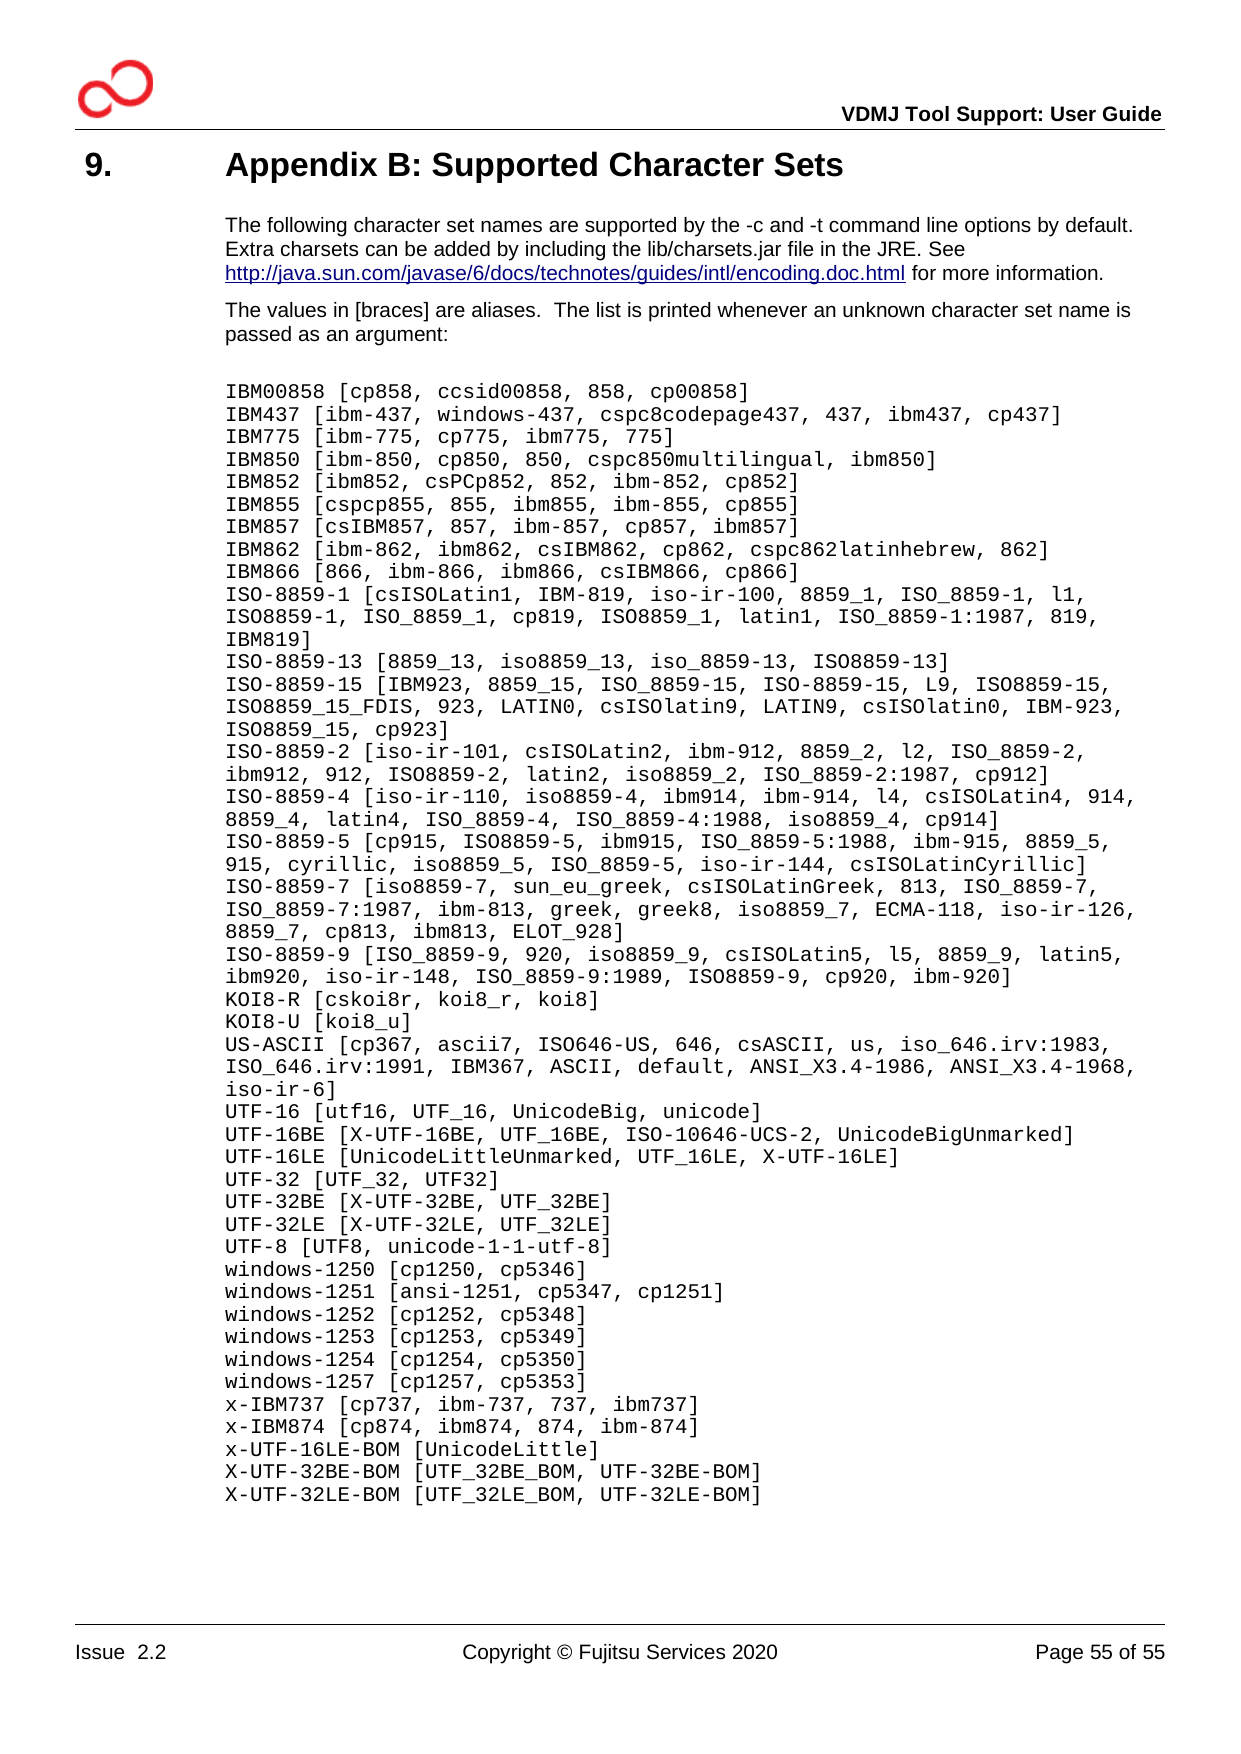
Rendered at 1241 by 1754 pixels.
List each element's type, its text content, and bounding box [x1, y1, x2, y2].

picture [78, 52, 153, 128]
text ISO-8859-9 [ISO_8859-9, 920, iso8859_9, csISOLatin5, l5, 8859_9, latin5, ibm920, iso-ir-148, ISO_8859-9:1989, ISO8859-9, cp920, ibm-920] [225, 943, 1165, 988]
text UTF-16BE [X-UTF-16BE, UTF_16BE, ISO-10646-UCS-2, UnicodeBigUnmarked] [225, 1123, 1165, 1146]
text windows-1252 [cp1252, cp5348] [225, 1303, 1165, 1326]
text UTF-8 [UTF8, unicode-1-1-utf-8] [225, 1236, 1165, 1258]
text IBM437 [ibm-437, windows-437, cspc8codepage437, 437, ibm437, cp437] [225, 403, 1165, 426]
text windows-1254 [cp1254, cp5350] [225, 1348, 1165, 1371]
text x-IBM737 [cp737, ibm-737, 737, ibm737] [225, 1393, 1165, 1416]
text ISO-8859-7 [iso8859-7, sun_eu_greek, csISOLatinGreek, 813, ISO_8859-7, ISO_8859-7:1987, ibm-813, greek, greek8, iso8859_7, ECMA-118, iso-ir-126, 8859_7, cp813, ibm813, ELOT_928] [225, 876, 1165, 943]
text ISO-8859-4 [iso-ir-110, iso8859-4, ibm914, ibm-914, l4, csISOLatin4, 914, 8859_4, latin4, ISO_8859-4, ISO_8859-4:1988, iso8859_4, cp914] [225, 786, 1165, 831]
text IBM775 [ibm-775, cp775, ibm775, 775] [225, 426, 1165, 448]
text ISO-8859-15 [IBM923, 8859_15, ISO_8859-15, ISO-8859-15, L9, ISO8859-15, ISO8859_15_FDIS, 923, LATIN0, csISOlatin9, LATIN9, csISOlatin0, IBM-923, ISO8859_15, cp923] [225, 673, 1165, 741]
text ISO-8859-1 [csISOLatin1, IBM-819, iso-ir-100, 8859_1, ISO_8859-1, l1, ISO8859-1, ISO_8859_1, cp819, ISO8859_1, latin1, ISO_8859-1:1987, 819, IBM819] [225, 583, 1165, 651]
text ISO-8859-13 [8859_13, iso8859_13, iso_8859-13, ISO8859-13] [225, 651, 1165, 673]
text IBM855 [cspcp855, 855, ibm855, ibm-855, cp855] [225, 493, 1165, 516]
subtitle Appendix B: Supported Character Sets [75, 145, 1165, 184]
text windows-1251 [ansi-1251, cp5347, cp1251] [225, 1281, 1165, 1303]
text IBM00858 [cp858, ccsid00858, 858, cp00858] [225, 381, 1165, 403]
text The following character set names are supported by the -c and -t command line options by default. Extra charsets can be added by including the lib/charsets.jar file in the JRE. See http://java.sun.com/javase/6/docs/technotes/guides/intl/encoding.doc.html for more information. [225, 214, 1165, 286]
text IBM866 [866, ibm-866, ibm866, csIBM866, cp866] [225, 561, 1165, 583]
text windows-1257 [cp1257, cp5353] [225, 1371, 1165, 1393]
text IBM862 [ibm-862, ibm862, csIBM862, cp862, cspc862latinhebrew, 862] [225, 538, 1165, 561]
text US-ASCII [cp367, ascii7, ISO646-US, 646, csASCII, us, iso_646.irv:1983, ISO_646.irv:1991, IBM367, ASCII, default, ANSI_X3.4-1986, ANSI_X3.4-1968, iso-ir-6] [225, 1033, 1165, 1101]
text UTF-32LE [X-UTF-32LE, UTF_32LE] [225, 1213, 1165, 1236]
text IBM857 [csIBM857, 857, ibm-857, cp857, ibm857] [225, 516, 1165, 538]
text UTF-16 [utf16, UTF_16, UnicodeBig, unicode] [225, 1101, 1165, 1123]
text windows-1250 [cp1250, cp5346] [225, 1258, 1165, 1281]
text x-IBM874 [cp874, ibm874, 874, ibm-874] [225, 1416, 1165, 1438]
text UTF-32 [UTF_32, UTF32] [225, 1168, 1165, 1191]
text KOI8-U [koi8_u] [225, 1011, 1165, 1033]
text UTF-32BE [X-UTF-32BE, UTF_32BE] [225, 1191, 1165, 1213]
text X-UTF-32LE-BOM [UTF_32LE_BOM, UTF-32LE-BOM] [225, 1483, 1165, 1506]
text ISO-8859-5 [cp915, ISO8859-5, ibm915, ISO_8859-5:1988, ibm-915, 8859_5, 915, cyrillic, iso8859_5, ISO_8859-5, iso-ir-144, csISOLatinCyrillic] [225, 831, 1165, 876]
text IBM852 [ibm852, csPCp852, 852, ibm-852, cp852] [225, 471, 1165, 493]
text x-UTF-16LE-BOM [UnicodeLittle] [225, 1438, 1165, 1461]
text ISO-8859-2 [iso-ir-101, csISOLatin2, ibm-912, 8859_2, l2, ISO_8859-2, ibm912, 912, ISO8859-2, latin2, iso8859_2, ISO_8859-2:1987, cp912] [225, 741, 1165, 786]
text KOI8-R [cskoi8r, koi8_r, koi8] [225, 988, 1165, 1011]
text UTF-16LE [UnicodeLittleUnmarked, UTF_16LE, X-UTF-16LE] [225, 1146, 1165, 1168]
text IBM850 [ibm-850, cp850, 850, cspc850multilingual, ibm850] [225, 448, 1165, 471]
text X-UTF-32BE-BOM [UTF_32BE_BOM, UTF-32BE-BOM] [225, 1461, 1165, 1483]
text windows-1253 [cp1253, cp5349] [225, 1326, 1165, 1348]
text The values in [braces] are aliases. The list is printed whenever an unknown character set name is passed as an argument: [225, 298, 1165, 346]
